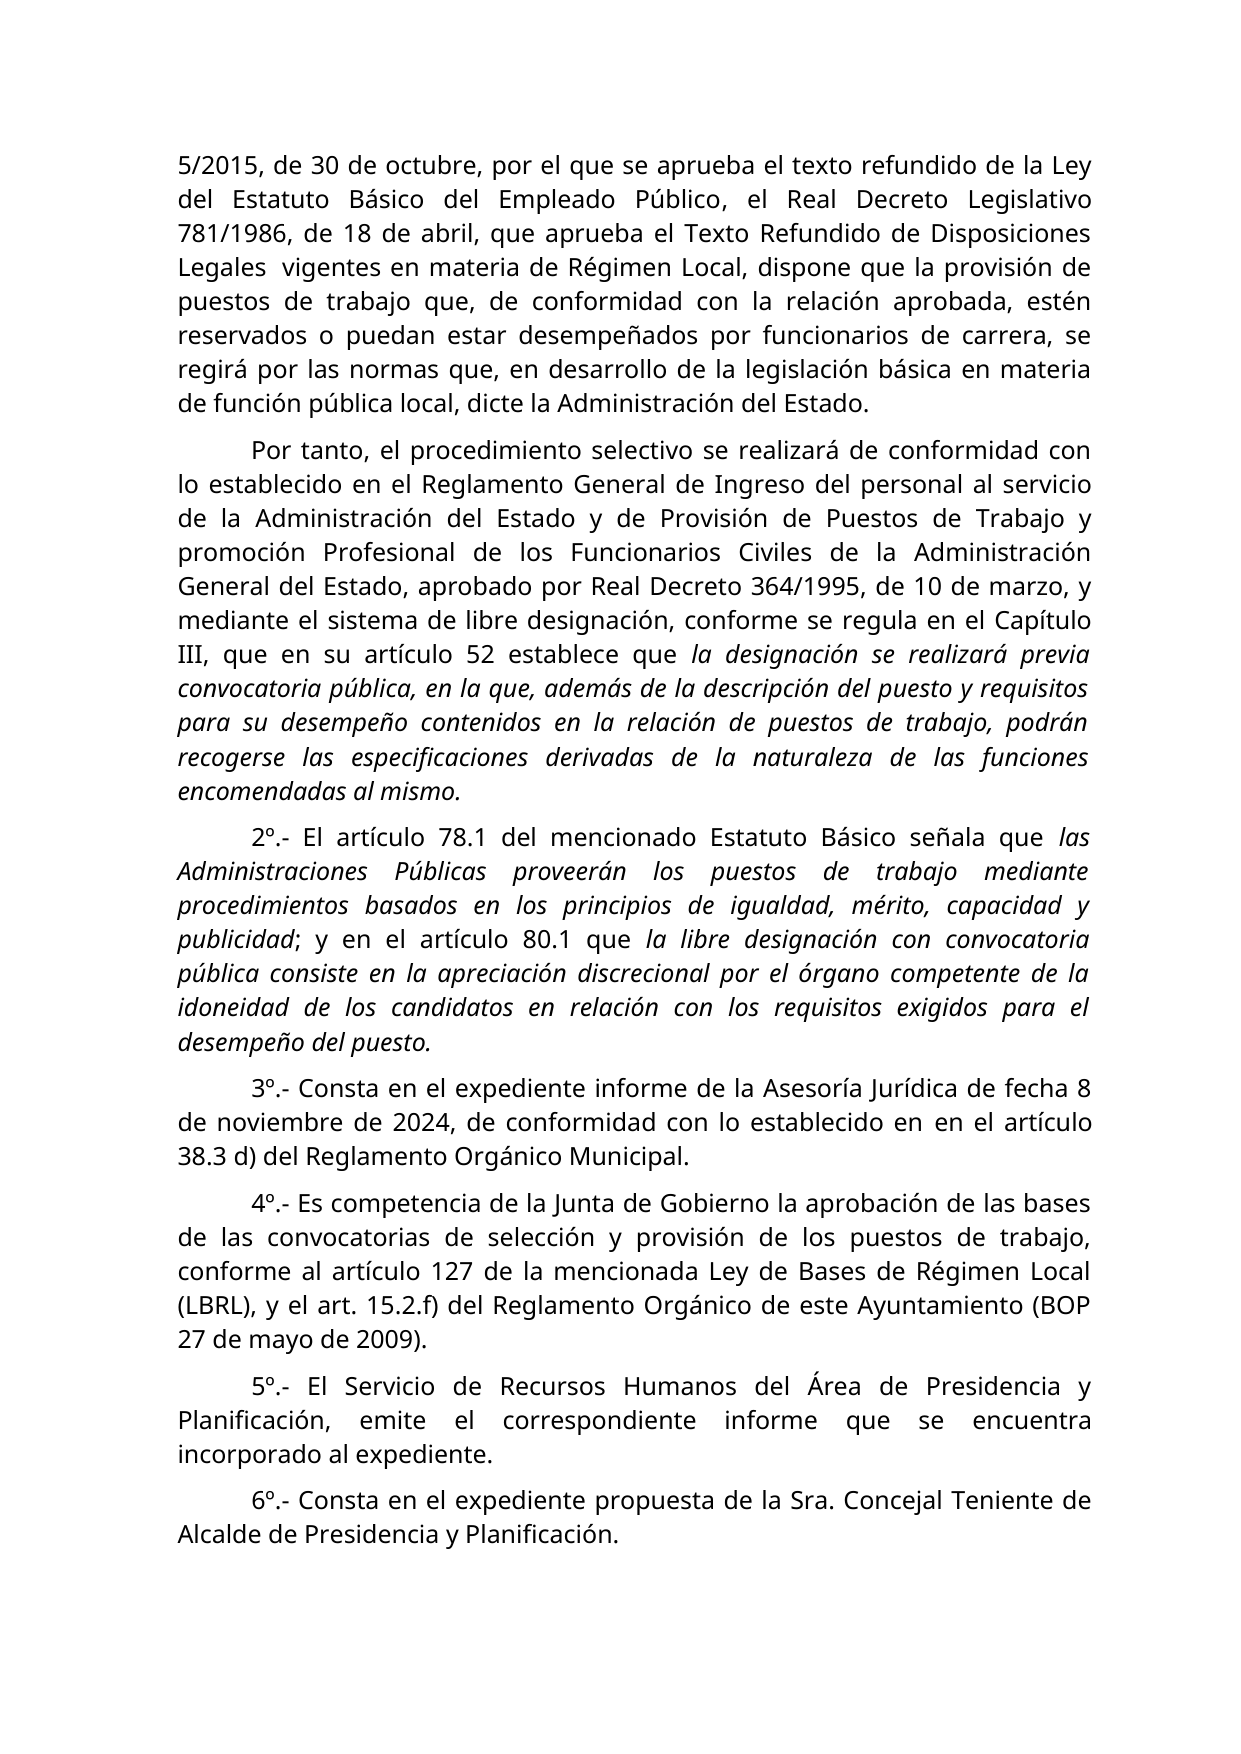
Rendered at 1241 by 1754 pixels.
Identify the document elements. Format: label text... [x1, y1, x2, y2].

text 5º.- El Servicio de Recursos Humanos del Área de Presidencia y Planificación, emite el correspondiente informe que se encuentra incorporado al expediente. [177, 1368, 1093, 1470]
text 3º.- Consta en el expediente informe de la Asesoría Jurídica de fecha 8 de noviembre de 2024, de conformidad con lo establecido en en el artículo 38.3 d) del Reglamento Orgánico Municipal. [177, 1071, 1093, 1173]
text 6º.- Consta en el expediente propuesta de la Sra. Concejal Teniente de Alcalde de Presidencia y Planificación. [177, 1483, 1093, 1551]
text 4º.- Es competencia de la Junta de Gobierno la aprobación de las bases de las convocatorias de selección y provisión de los puestos de trabajo, conforme al artículo 127 de la mencionada Ley de Bases de Régimen Local (LBRL), y el art. 15.2.f) del Reglamento Orgánico de este Ayuntamiento (BOP 27 de mayo de 2009). [177, 1185, 1093, 1356]
text 5/2015, de 30 de octubre, por el que se aprueba el texto refundido de la Ley del Estatuto Básico del Empleado Público, el Real Decreto Legislativo 781/1986, de 18 de abril, que aprueba el Texto Refundido de Disposiciones Legales vigentes en materia de Régimen Local, dispone que la provisión de puestos de trabajo que, de conformidad con la relación aprobada, estén reservados o puedan estar desempeñados por funcionarios de carrera, se regirá por las normas que, en desarrollo de la legislación básica en materia de función pública local, dicte la Administración del Estado. [177, 148, 1093, 420]
text 2º.- El artículo 78.1 del mencionado Estatuto Básico señala que las Administraciones Públicas proveerán los puestos de trabajo mediante procedimientos basados en los principios de igualdad, mérito, capacidad y publicidad; y en el artículo 80.1 que la libre designación con convocatoria pública consiste en la apreciación discrecional por el órgano competente de la idoneidad de los candidatos en relación con los requisitos exigidos para el desempeño del puesto. [177, 820, 1093, 1058]
text Por tanto, el procedimiento selectivo se realizará de conformidad con lo establecido en el Reglamento General de Ingreso del personal al servicio de la Administración del Estado y de Provisión de Puestos de Trabajo y promoción Profesional de los Funcionarios Civiles de la Administración General del Estado, aprobado por Real Decreto 364/1995, de 10 de marzo, y mediante el sistema de libre designación, conforme se regula en el Capítulo III, que en su artículo 52 establece que la designación se realizará previa convocatoria pública, en la que, además de la descripción del puesto y requisitos para su desempeño contenidos en la relación de puestos de trabajo, podrán recogerse las especificaciones derivadas de la naturaleza de las funciones encomendadas al mismo. [177, 433, 1093, 807]
